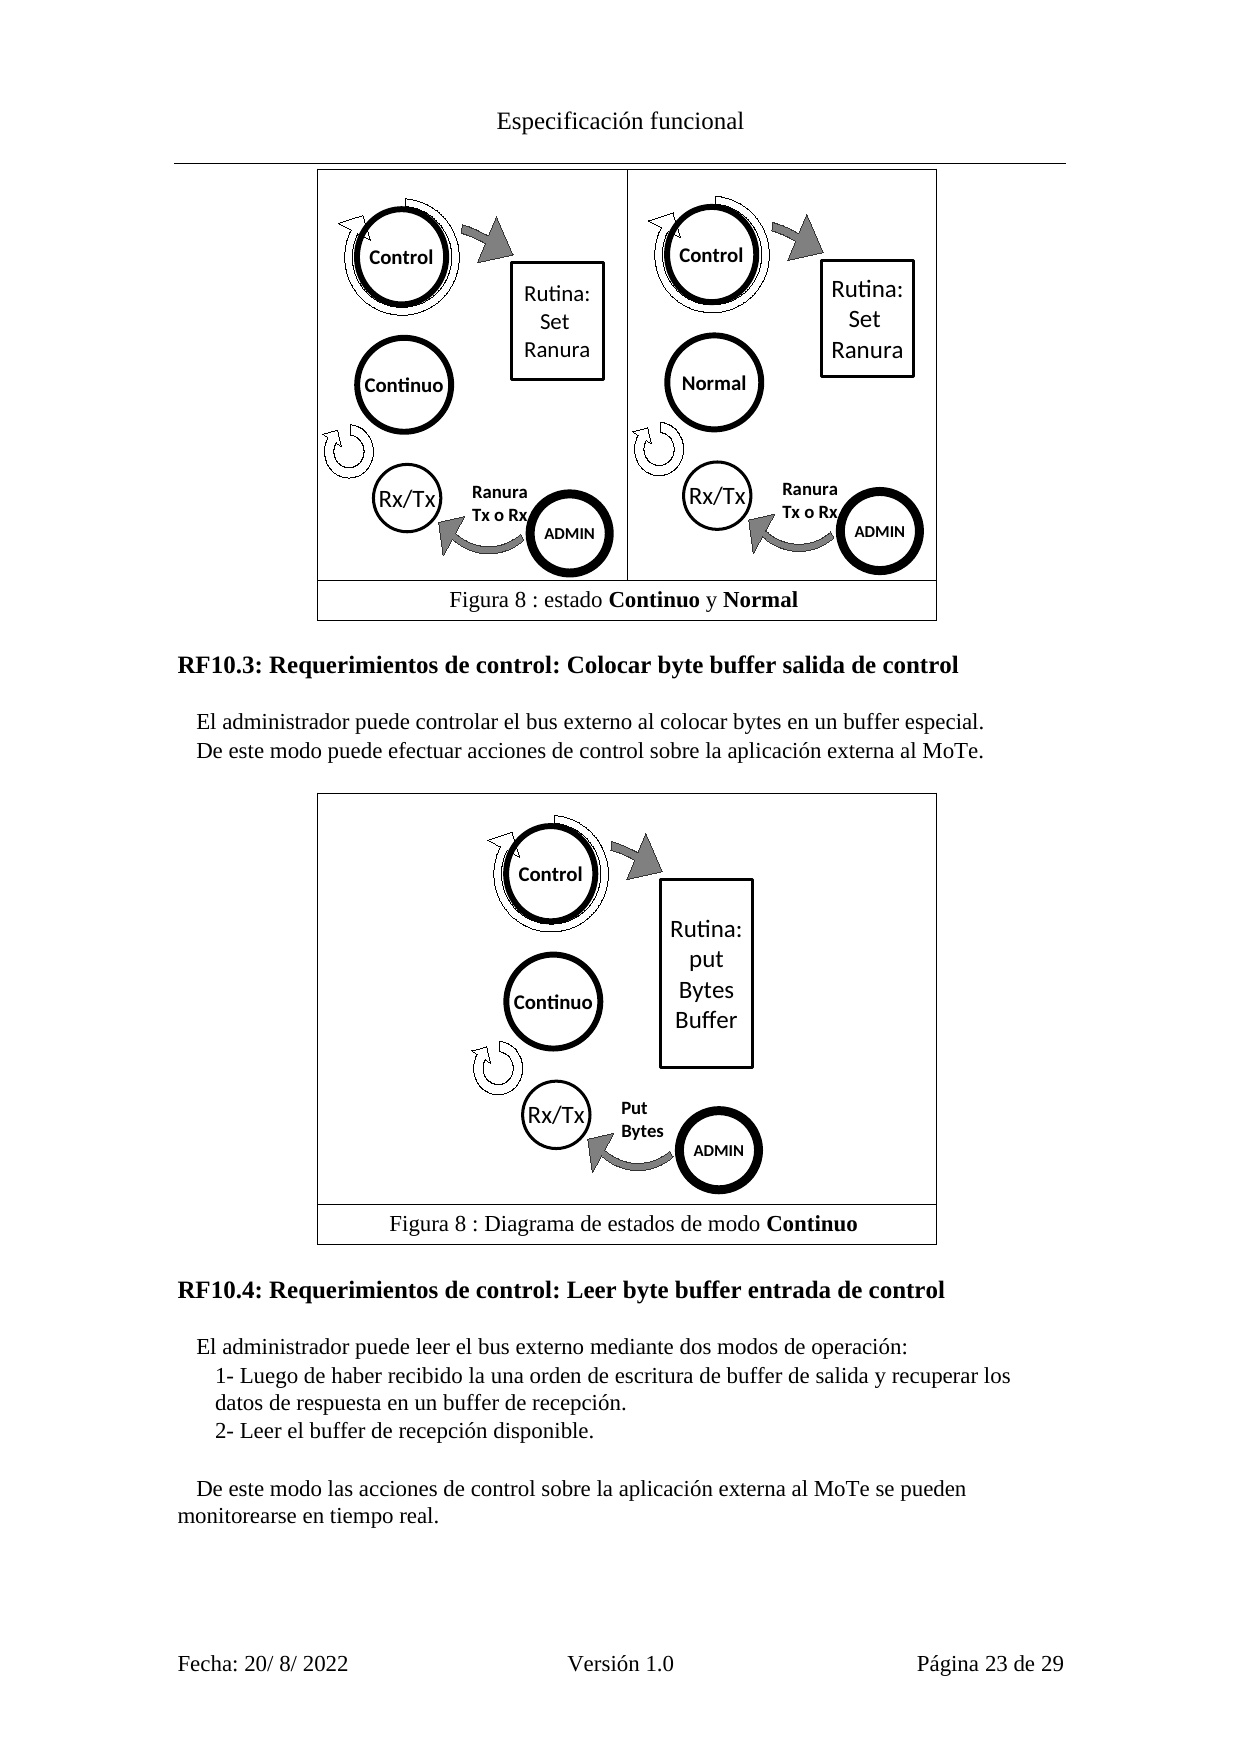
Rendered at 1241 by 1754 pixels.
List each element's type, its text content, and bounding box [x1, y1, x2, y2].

text De este modo puede efectuar acciones de control sobre la aplicación externa al MoTe. [177, 737, 1061, 790]
text 1- Luego de haber recibido la una orden de escritura de buffer de salida y recuperar los datos de respuesta en un buffer de recepción. [215, 1362, 1061, 1415]
table_header [628, 170, 936, 580]
table_header [318, 794, 936, 1204]
subtitle RF10.4: Requerimientos de control: Leer byte buffer entrada de control [177, 1275, 1061, 1331]
subtitle RF10.3: Requerimientos de control: Colocar byte buffer salida de control [177, 621, 1061, 706]
table_cell Figura 8 : estado Continuo y Normal [318, 581, 936, 620]
text El administrador puede leer el bus externo mediante dos modos de operación: [177, 1333, 1061, 1360]
text De este modo las acciones de control sobre la aplicación externa al MoTe se pueden monitorearse en tiempo real. [177, 1475, 1061, 1555]
table_header [318, 170, 627, 580]
text 2- Leer el buffer de recepción disponible. [215, 1418, 1061, 1444]
table_cell Figura 8 : Diagrama de estados de modo Continuo [318, 1205, 936, 1244]
text El administrador puede controlar el bus externo al colocar bytes en un buffer especial. [177, 708, 1061, 734]
